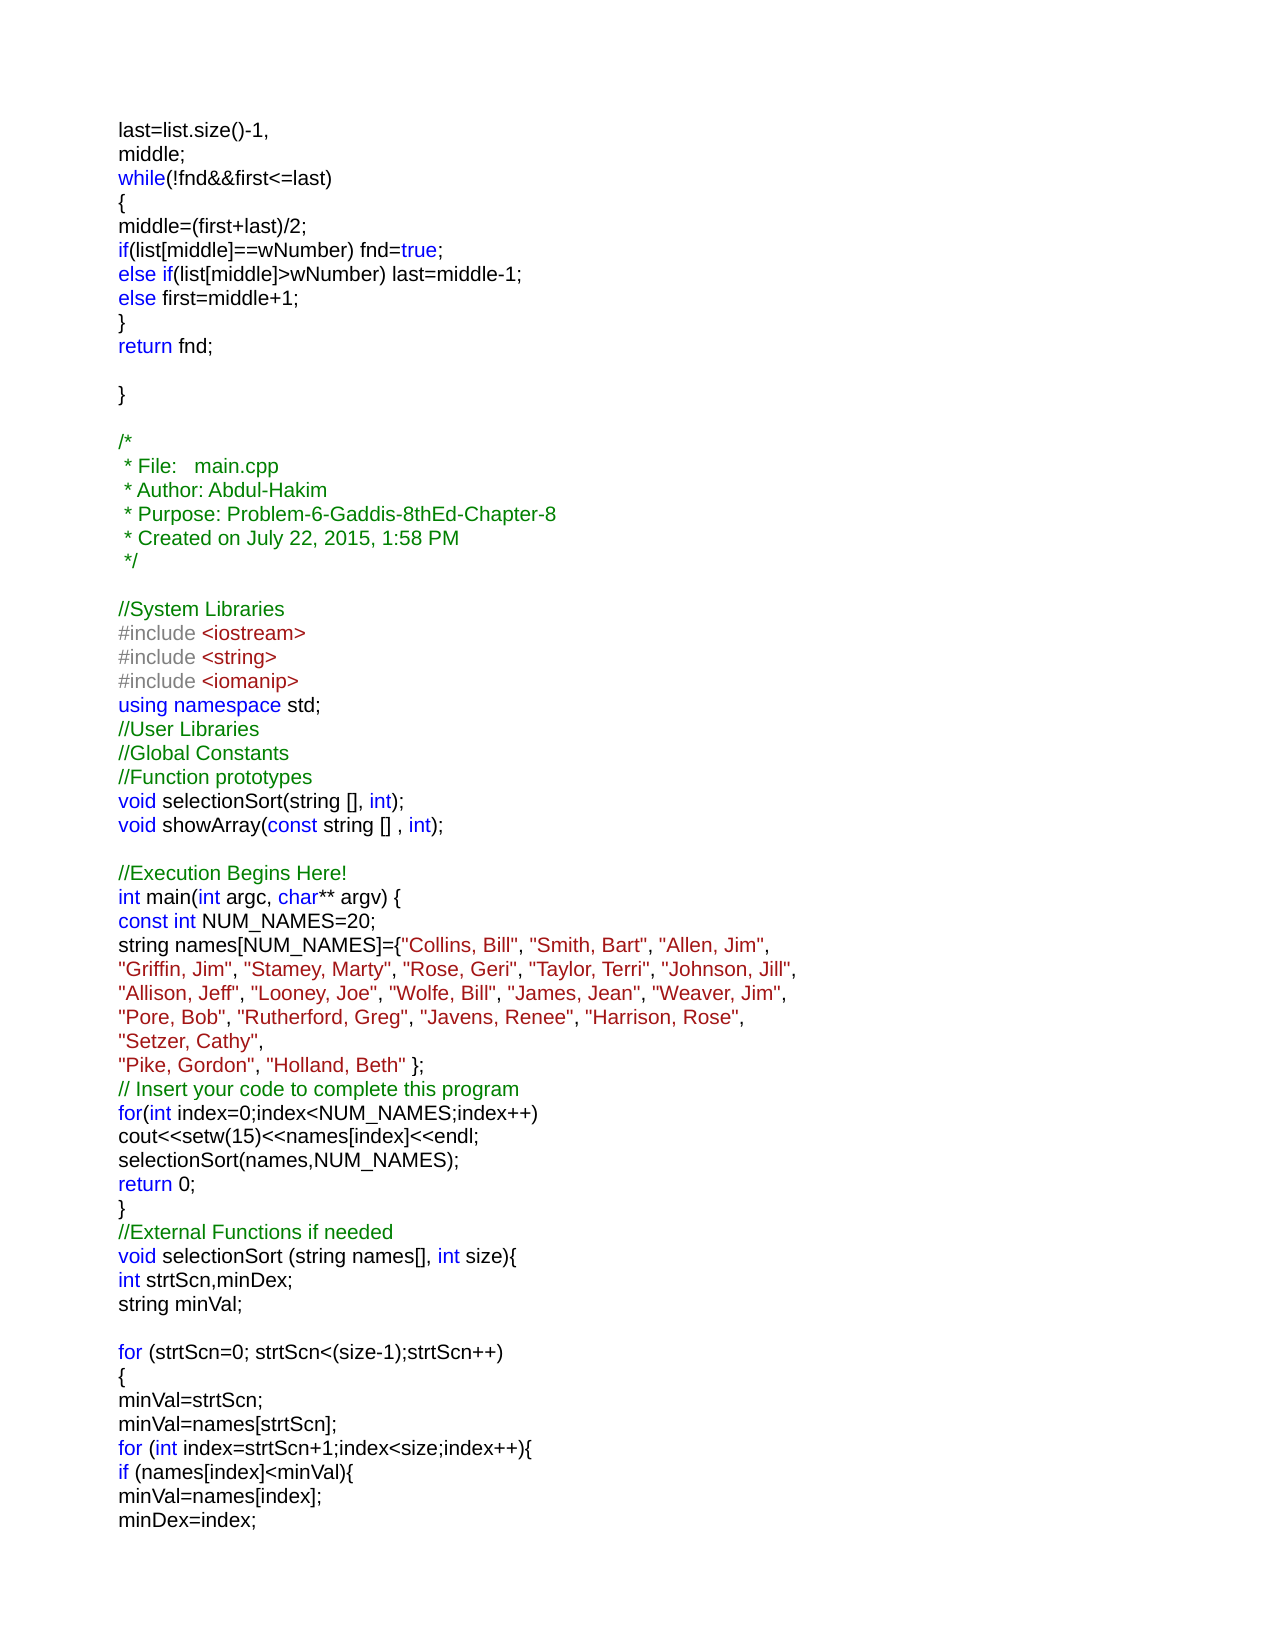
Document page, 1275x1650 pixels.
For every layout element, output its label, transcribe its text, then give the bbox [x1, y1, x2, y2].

text void showArray(const string [] , int); [118, 813, 1157, 837]
text /* [118, 429, 1157, 453]
text using namespace std; [118, 693, 1157, 717]
text "Griffin, Jim", "Stamey, Marty", "Rose, Geri", "Taylor, Terri", "Johnson, Jill", [118, 957, 1157, 981]
text //Global Constants [118, 741, 1157, 765]
text minVal=strtScn; [118, 1388, 1157, 1412]
text else first=middle+1; [118, 286, 1157, 310]
text } [118, 1196, 1157, 1220]
text { [118, 1364, 1157, 1388]
text //External Functions if needed [118, 1220, 1157, 1244]
text for (int index=strtScn+1;index<size;index++){ [118, 1436, 1157, 1460]
text } [118, 382, 1157, 406]
text * Purpose: Problem-6-Gaddis-8thEd-Chapter-8 [118, 501, 1157, 525]
text //Execution Begins Here! [118, 861, 1157, 885]
text cout<<setw(15)<<names[index]<<endl; [118, 1124, 1157, 1148]
text string minVal; [118, 1292, 1157, 1316]
text for (strtScn=0; strtScn<(size-1);strtScn++) [118, 1340, 1157, 1364]
text */ [118, 549, 1157, 573]
text last=list.size()-1, [118, 118, 1157, 142]
text int main(int argc, char** argv) { [118, 885, 1157, 909]
text //System Libraries [118, 597, 1157, 621]
text "Pike, Gordon", "Holland, Beth" }; [118, 1052, 1157, 1076]
text selectionSort(names,NUM_NAMES); [118, 1148, 1157, 1172]
text int strtScn,minDex; [118, 1268, 1157, 1292]
text const int NUM_NAMES=20; [118, 909, 1157, 933]
text void selectionSort(string [], int); [118, 789, 1157, 813]
text if (names[index]<minVal){ [118, 1460, 1157, 1484]
text // Insert your code to complete this program [118, 1076, 1157, 1100]
text * File: main.cpp [118, 453, 1157, 477]
text "Setzer, Cathy", [118, 1028, 1157, 1052]
text return 0; [118, 1172, 1157, 1196]
text { [118, 190, 1157, 214]
text middle; [118, 142, 1157, 166]
text if(list[middle]==wNumber) fnd=true; [118, 238, 1157, 262]
text string names[NUM_NAMES]={"Collins, Bill", "Smith, Bart", "Allen, Jim", [118, 933, 1157, 957]
text #include <iostream> [118, 621, 1157, 645]
text //Function prototypes [118, 765, 1157, 789]
text minVal=names[index]; [118, 1484, 1157, 1508]
text minDex=index; [118, 1508, 1157, 1532]
text "Pore, Bob", "Rutherford, Greg", "Javens, Renee", "Harrison, Rose", [118, 1004, 1157, 1028]
text //User Libraries [118, 717, 1157, 741]
text minVal=names[strtScn]; [118, 1412, 1157, 1436]
text void selectionSort (string names[], int size){ [118, 1244, 1157, 1268]
text middle=(first+last)/2; [118, 214, 1157, 238]
text "Allison, Jeff", "Looney, Joe", "Wolfe, Bill", "James, Jean", "Weaver, Jim", [118, 981, 1157, 1004]
text * Author: Abdul-Hakim [118, 477, 1157, 501]
text #include <string> [118, 645, 1157, 669]
text for(int index=0;index<NUM_NAMES;index++) [118, 1100, 1157, 1124]
text * Created on July 22, 2015, 1:58 PM [118, 525, 1157, 549]
text while(!fnd&&first<=last) [118, 166, 1157, 190]
text } [118, 310, 1157, 334]
text #include <iomanip> [118, 669, 1157, 693]
text else if(list[middle]>wNumber) last=middle-1; [118, 262, 1157, 286]
text return fnd; [118, 334, 1157, 358]
